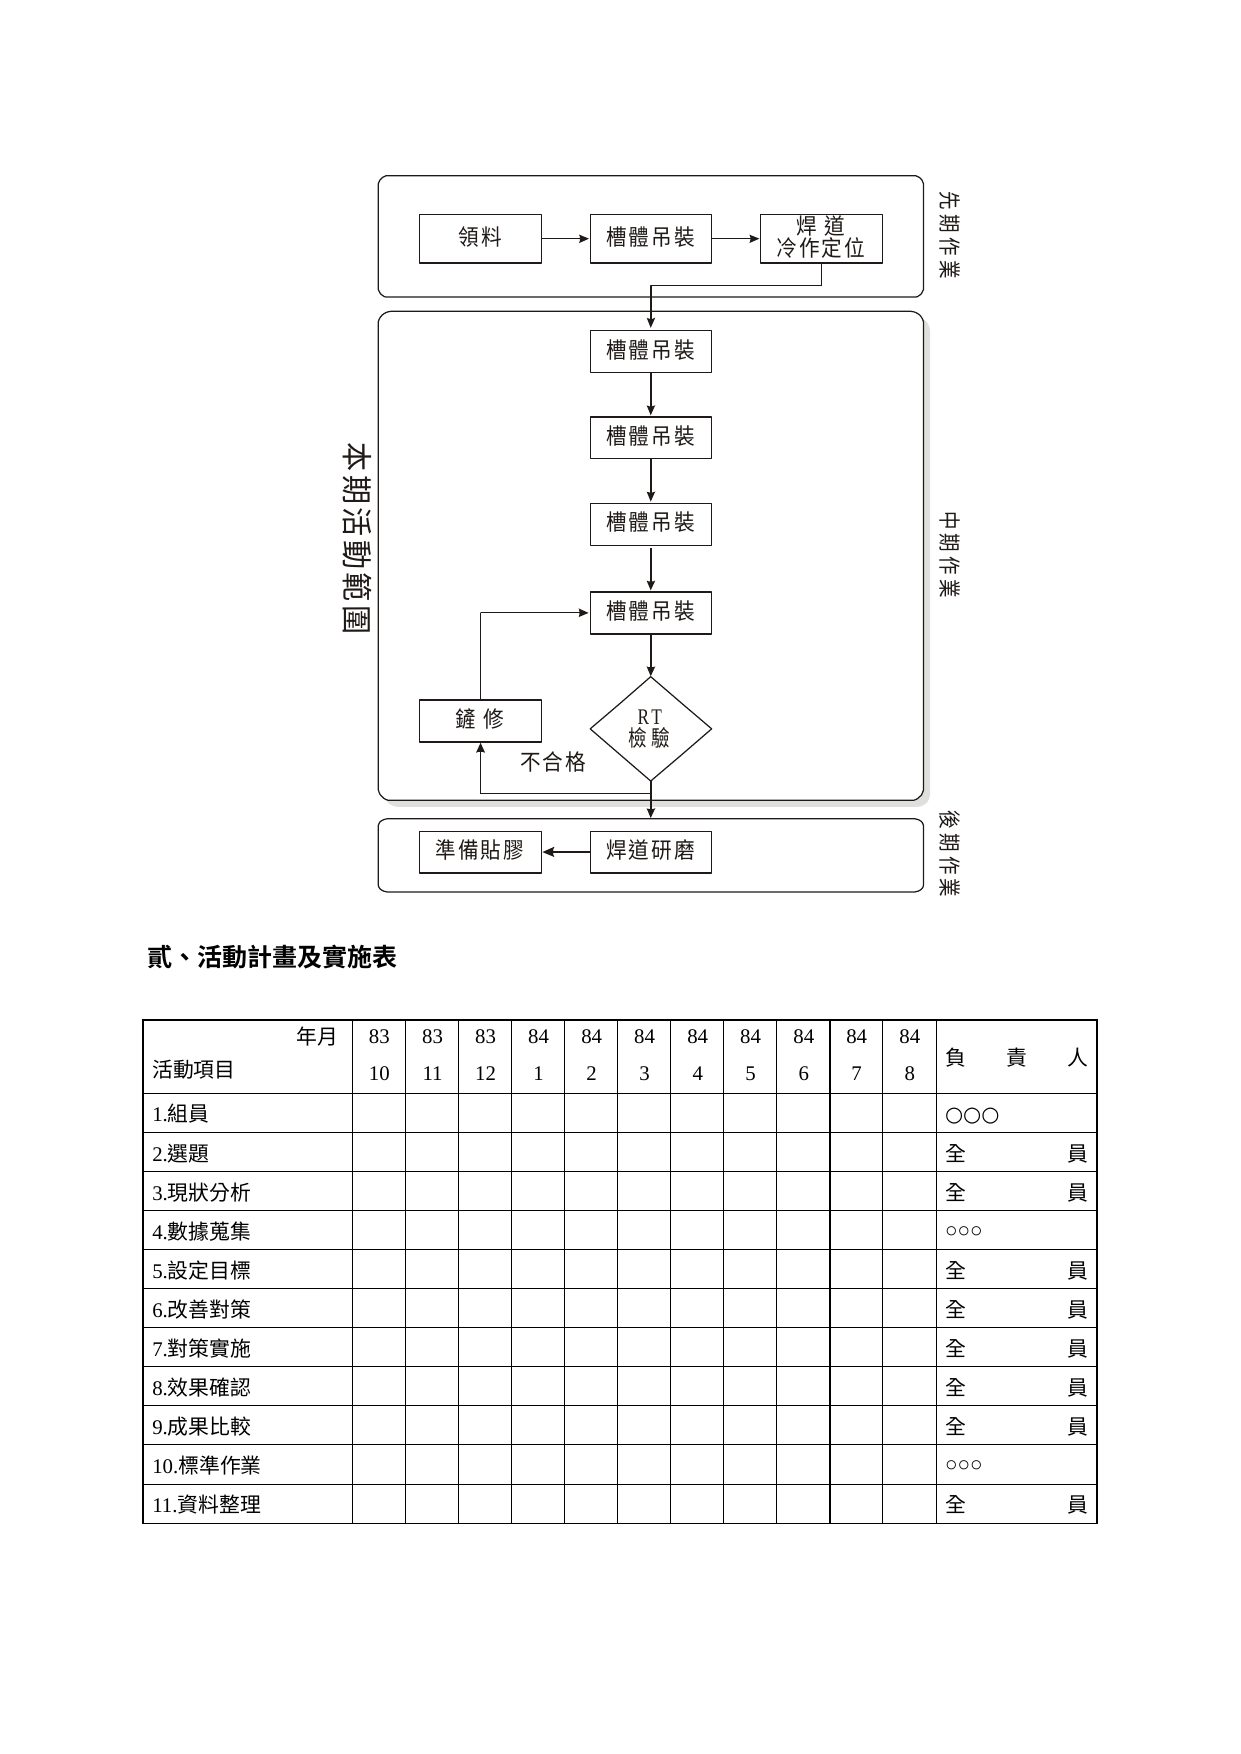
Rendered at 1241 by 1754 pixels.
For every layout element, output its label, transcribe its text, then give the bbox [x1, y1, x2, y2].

table_cell [777, 1133, 829, 1171]
table_cell [512, 1406, 564, 1444]
table_cell [777, 1367, 829, 1405]
table_cell [565, 1172, 617, 1210]
table_cell [883, 1289, 936, 1327]
table_cell [883, 1133, 936, 1171]
table_cell ○○○ [937, 1445, 1096, 1483]
table_cell [883, 1367, 936, 1405]
table_header 負責人 [937, 1021, 1096, 1093]
table_cell [671, 1445, 723, 1483]
table_cell [724, 1289, 776, 1327]
table_cell 4.數據蒐集 [144, 1211, 352, 1249]
table_cell [353, 1211, 405, 1249]
table_cell [671, 1172, 723, 1210]
table_cell [831, 1328, 882, 1366]
table_header 84 [831, 1021, 882, 1051]
table_cell 12 [459, 1051, 511, 1093]
table_cell [512, 1328, 564, 1366]
table_cell [883, 1485, 936, 1522]
table_cell [459, 1445, 511, 1483]
table_cell [459, 1211, 511, 1249]
table_cell [831, 1367, 882, 1405]
table_cell [406, 1172, 458, 1210]
table_cell [724, 1485, 776, 1522]
table_cell 9.成果比較 [144, 1406, 352, 1444]
table_cell [353, 1367, 405, 1405]
table_header 84 [724, 1021, 776, 1051]
table_cell [671, 1406, 723, 1444]
table_cell [831, 1250, 882, 1288]
table_cell [671, 1289, 723, 1327]
table_cell [831, 1406, 882, 1444]
table_cell [459, 1133, 511, 1171]
table_cell [353, 1406, 405, 1444]
table_header 年月 [144, 1021, 352, 1051]
table_cell [671, 1485, 723, 1522]
table_cell [618, 1133, 670, 1171]
table_cell [618, 1250, 670, 1288]
table_header 83 [353, 1021, 405, 1051]
table_cell [565, 1328, 617, 1366]
table_cell 全員 [937, 1289, 1096, 1327]
table_cell 全員 [937, 1172, 1096, 1210]
table_cell [512, 1172, 564, 1210]
table_cell [883, 1250, 936, 1288]
table_cell [353, 1289, 405, 1327]
table_cell [353, 1328, 405, 1366]
table_cell [618, 1289, 670, 1327]
table_header 84 [618, 1021, 670, 1051]
table_cell 10 [353, 1051, 405, 1093]
table_cell [618, 1445, 670, 1483]
table_cell [459, 1367, 511, 1405]
table_cell [565, 1133, 617, 1171]
table_cell [777, 1289, 829, 1327]
table_cell 7.對策實施 [144, 1328, 352, 1366]
table_cell [406, 1445, 458, 1483]
table_cell [512, 1289, 564, 1327]
table_cell [406, 1094, 458, 1132]
table_cell [724, 1172, 776, 1210]
table_cell [777, 1172, 829, 1210]
table_cell [565, 1094, 617, 1132]
table_cell 5.設定目標 [144, 1250, 352, 1288]
table_cell [406, 1485, 458, 1522]
table_cell [353, 1172, 405, 1210]
table_cell ○○○ [937, 1094, 1096, 1132]
table_cell [565, 1250, 617, 1288]
table_cell 10.標準作業 [144, 1445, 352, 1483]
table_cell [406, 1250, 458, 1288]
table_cell [883, 1172, 936, 1210]
table_cell 全員 [937, 1485, 1096, 1522]
table_cell [459, 1094, 511, 1132]
table_cell [724, 1250, 776, 1288]
table_cell [618, 1211, 670, 1249]
table_cell [565, 1445, 617, 1483]
table_cell 全員 [937, 1367, 1096, 1405]
table_cell [565, 1406, 617, 1444]
table_cell [724, 1328, 776, 1366]
table_cell 11.資料整理 [144, 1485, 352, 1522]
table_cell [777, 1250, 829, 1288]
table_cell [724, 1133, 776, 1171]
table_cell [777, 1406, 829, 1444]
text 貳、活動計畫及實施表 [148, 937, 1092, 973]
table_cell 6.改善對策 [144, 1289, 352, 1327]
table_cell [724, 1094, 776, 1132]
table_header 83 [406, 1021, 458, 1051]
table_cell [459, 1250, 511, 1288]
table_cell [618, 1406, 670, 1444]
table_cell [831, 1094, 882, 1132]
table_cell [618, 1485, 670, 1522]
table_cell [406, 1289, 458, 1327]
table_cell [459, 1289, 511, 1327]
table_cell [671, 1211, 723, 1249]
table_cell [459, 1172, 511, 1210]
table_cell [459, 1406, 511, 1444]
table_cell [459, 1485, 511, 1522]
table_cell [406, 1133, 458, 1171]
table_cell 3 [618, 1051, 670, 1093]
table_cell 8.效果確認 [144, 1367, 352, 1405]
table_cell [353, 1445, 405, 1483]
table_header 84 [565, 1021, 617, 1051]
table_cell [777, 1211, 829, 1249]
table_cell 5 [724, 1051, 776, 1093]
table_cell [353, 1094, 405, 1132]
table_cell [883, 1445, 936, 1483]
table_cell [618, 1367, 670, 1405]
table_cell [724, 1211, 776, 1249]
table_cell [406, 1406, 458, 1444]
table_cell [724, 1367, 776, 1405]
table_header 84 [671, 1021, 723, 1051]
table_cell [618, 1328, 670, 1366]
table_cell [618, 1094, 670, 1132]
table_cell [671, 1133, 723, 1171]
table_header 84 [777, 1021, 829, 1051]
table_cell [671, 1094, 723, 1132]
table_cell [671, 1367, 723, 1405]
table_cell [512, 1367, 564, 1405]
table_cell [831, 1445, 882, 1483]
table_cell [353, 1485, 405, 1522]
table_cell [406, 1211, 458, 1249]
table_cell [565, 1367, 617, 1405]
table_cell 全員 [937, 1328, 1096, 1366]
table_header 83 [459, 1021, 511, 1051]
table_cell [406, 1367, 458, 1405]
table_cell 活動項目 [144, 1051, 352, 1093]
table_cell [883, 1094, 936, 1132]
table_cell [831, 1172, 882, 1210]
table_cell 4 [671, 1051, 723, 1093]
table_cell [724, 1406, 776, 1444]
table_cell [777, 1094, 829, 1132]
table_cell [777, 1328, 829, 1366]
table_cell [831, 1485, 882, 1522]
table_cell [565, 1485, 617, 1522]
table_cell [831, 1211, 882, 1249]
table_cell 全員 [937, 1250, 1096, 1288]
table_cell 全員 [937, 1133, 1096, 1171]
table_cell [831, 1289, 882, 1327]
table_cell ○○○ [937, 1211, 1096, 1249]
table_cell [883, 1211, 936, 1249]
table_cell [512, 1445, 564, 1483]
table_cell 6 [777, 1051, 829, 1093]
table_cell 2.選題 [144, 1133, 352, 1171]
table_cell [883, 1406, 936, 1444]
table_cell [565, 1289, 617, 1327]
table_cell [353, 1133, 405, 1171]
table_cell [512, 1133, 564, 1171]
table_cell 7 [831, 1051, 882, 1093]
table_cell [777, 1485, 829, 1522]
table_cell 1.組員 [144, 1094, 352, 1132]
table_cell [512, 1094, 564, 1132]
table_cell [671, 1250, 723, 1288]
table_cell [512, 1250, 564, 1288]
table_cell [724, 1445, 776, 1483]
table_cell [459, 1328, 511, 1366]
table_cell [831, 1133, 882, 1171]
table_header 84 [512, 1021, 564, 1051]
table_cell [512, 1211, 564, 1249]
table_cell [406, 1328, 458, 1366]
table_cell 2 [565, 1051, 617, 1093]
table_cell [883, 1328, 936, 1366]
table_header 84 [883, 1021, 936, 1051]
table_cell [671, 1328, 723, 1366]
table_cell [777, 1445, 829, 1483]
table_cell [512, 1485, 564, 1522]
table_cell [618, 1172, 670, 1210]
table_cell 全員 [937, 1406, 1096, 1444]
table_cell 1 [512, 1051, 564, 1093]
table_cell [565, 1211, 617, 1249]
table_cell 11 [406, 1051, 458, 1093]
table_cell 3.現狀分析 [144, 1172, 352, 1210]
table_cell 8 [883, 1051, 936, 1093]
table_cell [353, 1250, 405, 1288]
